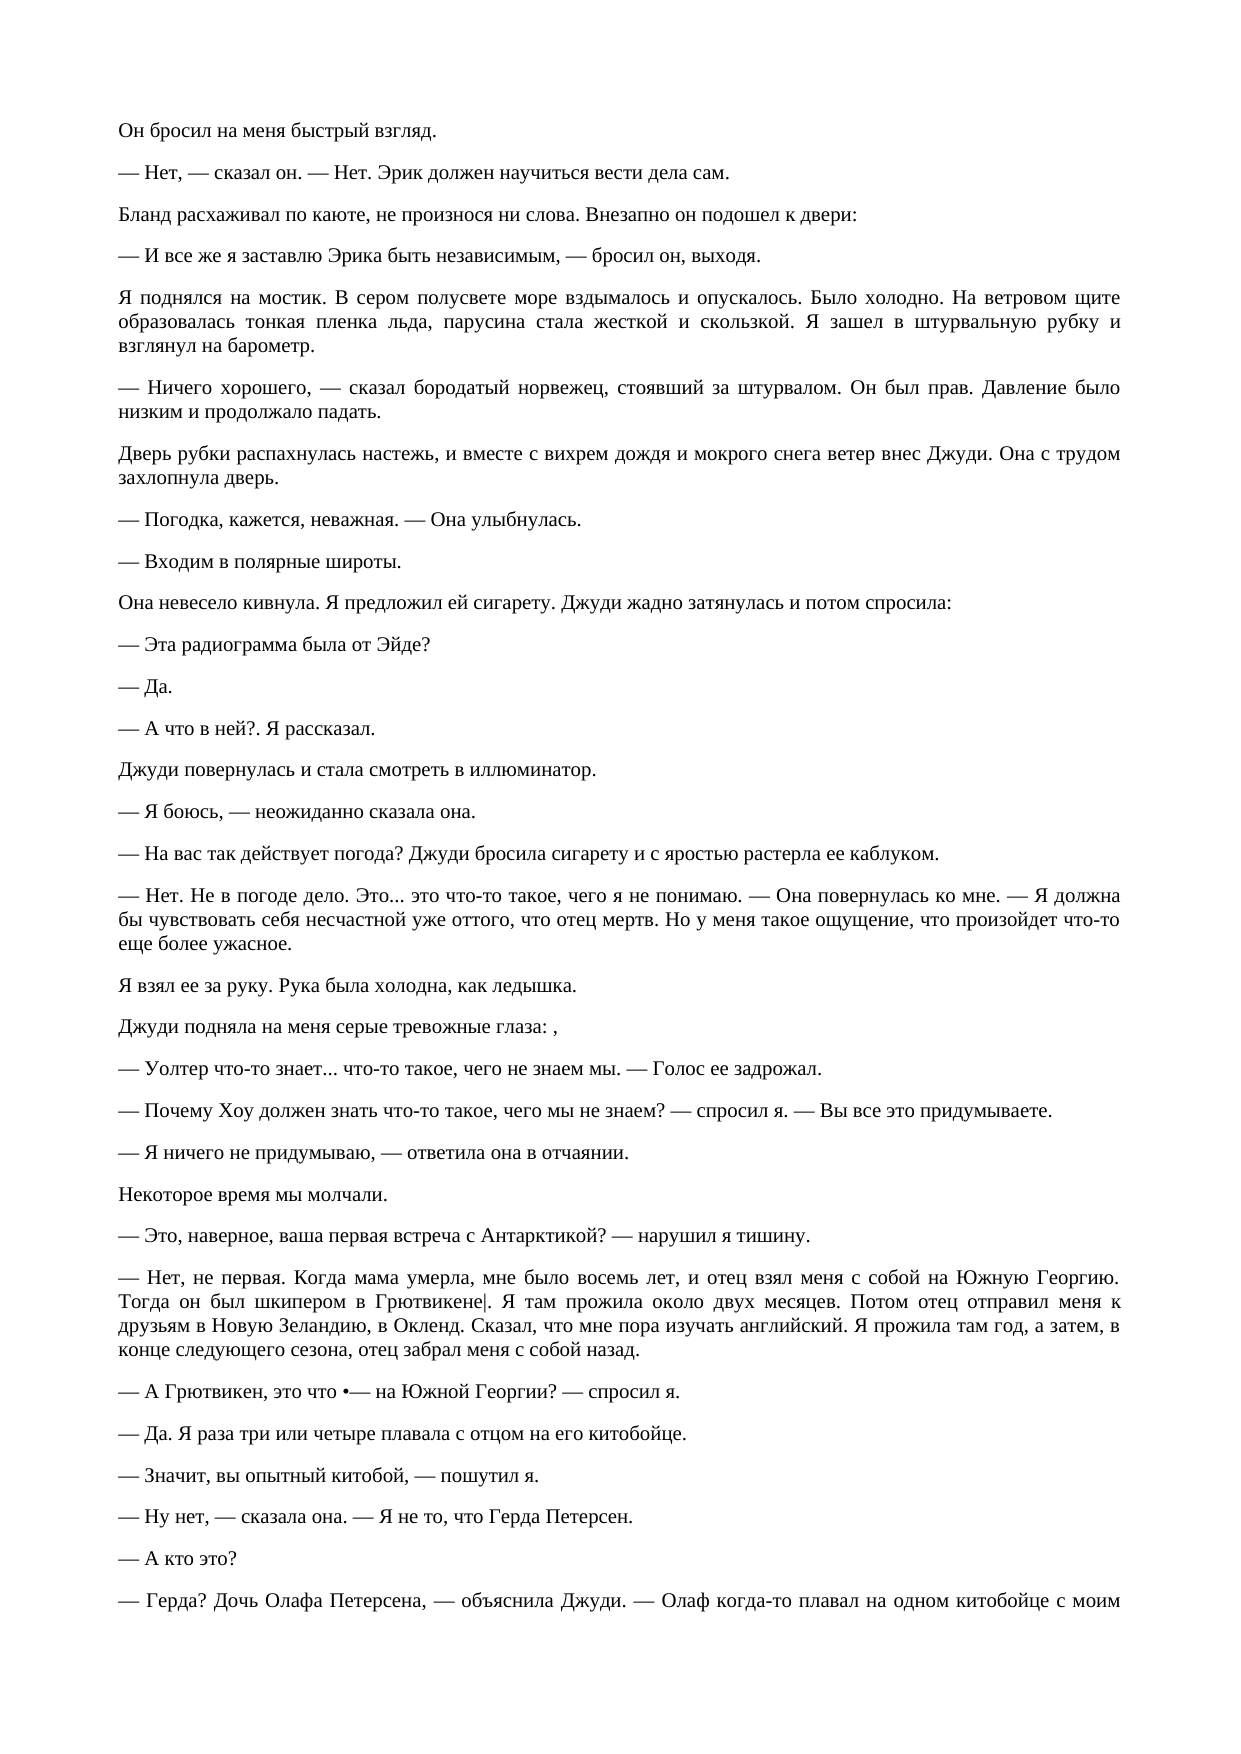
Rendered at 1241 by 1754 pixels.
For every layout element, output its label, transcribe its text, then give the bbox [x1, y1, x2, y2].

text — Входим в полярные широты. [118, 548, 1122, 573]
text — Уолтер что-то знает... что-то такое, чего не знаем мы. — Голос ее задрожал. [118, 1056, 1122, 1080]
text Джуди повернулась и стала смотреть в иллюминатор. [118, 757, 1122, 781]
text — Да. [118, 674, 1122, 698]
text Она невесело кивнула. Я предложил ей сигарету. Джуди жадно затянулась и потом спросила: [118, 590, 1122, 614]
text — Ну нет, — сказала она. — Я не то, что Герда Петерсен. [118, 1504, 1122, 1528]
text Я поднялся на мостик. В сером полусвете море вздымалось и опускалось. Было холодно. На ветровом щите образовалась тонкая пленка льда, парусина стала жесткой и скользкой. Я зашел в штурвальную рубку и взглянул на барометр. [118, 285, 1122, 357]
text — А кто это? [118, 1546, 1122, 1570]
text — Нет. Не в погоде дело. Это... это что-то такое, чего я не понимаю. — Она повернулась ко мне. — Я должна бы чувствовать себя несчастной уже оттого, что отец мертв. Но у меня такое ощущение, что произойдет что-то еще более ужасное. [118, 883, 1122, 955]
text — Это, наверное, ваша первая встреча с Антарктикой? — нарушил я тишину. [118, 1223, 1122, 1247]
text — Значит, вы опытный китобой, — пошутил я. [118, 1462, 1122, 1487]
text — Я боюсь, — неожиданно сказала она. [118, 799, 1122, 823]
text Я взял ее за руку. Рука была холодна, как ледышка. [118, 973, 1122, 997]
text Он бросил на меня быстрый взгляд. [118, 118, 1122, 142]
text Бланд расхаживал по каюте, не произнося ни слова. Внезапно он подошел к двери: [118, 202, 1122, 226]
text — На вас так действует погода? Джуди бросила сигарету и с яростью растерла ее каблуком. [118, 841, 1122, 865]
text — Почему Хоу должен знать что-то такое, чего мы не знаем? — спросил я. — Вы все это придумываете. [118, 1098, 1122, 1122]
text — Эта радиограмма была от Эйде? [118, 632, 1122, 656]
text — Нет, — сказал он. — Нет. Эрик должен научиться вести дела сам. [118, 160, 1122, 184]
text — Погодка, кажется, неважная. — Она улыбнулась. [118, 507, 1122, 531]
text — Герда? Дочь Олафа Петерсена, — объяснила Джуди. — Олаф когда-то плавал на одном китобойце с моим [118, 1588, 1122, 1612]
text — А Грютвикен, это что •— на Южной Георгии? — спросил я. [118, 1379, 1122, 1403]
text Некоторое время мы молчали. [118, 1181, 1122, 1206]
text — Ничего хорошего, — сказал бородатый норвежец, стоявший за штурвалом. Он был прав. Давление было низким и продолжало падать. [118, 375, 1122, 423]
text — Да. Я раза три или четыре плавала с отцом на его китобойце. [118, 1421, 1122, 1445]
text Джуди подняла на меня серые тревожные глаза: , [118, 1014, 1122, 1038]
text — И все же я заставлю Эрика быть независимым, — бросил он, выходя. [118, 243, 1122, 267]
text Дверь рубки распахнулась настежь, и вместе с вихрем дождя и мокрого снега ветер внес Джуди. Она с трудом захлопнула дверь. [118, 441, 1122, 489]
text — Я ничего не придумываю, — ответила она в отчаянии. [118, 1140, 1122, 1164]
text — А что в ней?. Я рассказал. [118, 716, 1122, 740]
text — Нет, не первая. Когда мама умерла, мне было восемь лет, и отец взял меня с собой на Южную Георгию. Тогда он был шкипером в Грютвикене|. Я там прожила около двух месяцев. Потом отец отправил меня к друзьям в Новую Зеландию, в Окленд. Сказал, что мне пора изучать английский. Я прожила там год, а затем, в конце следующего сезона, отец забрал меня с собой назад. [118, 1265, 1122, 1361]
